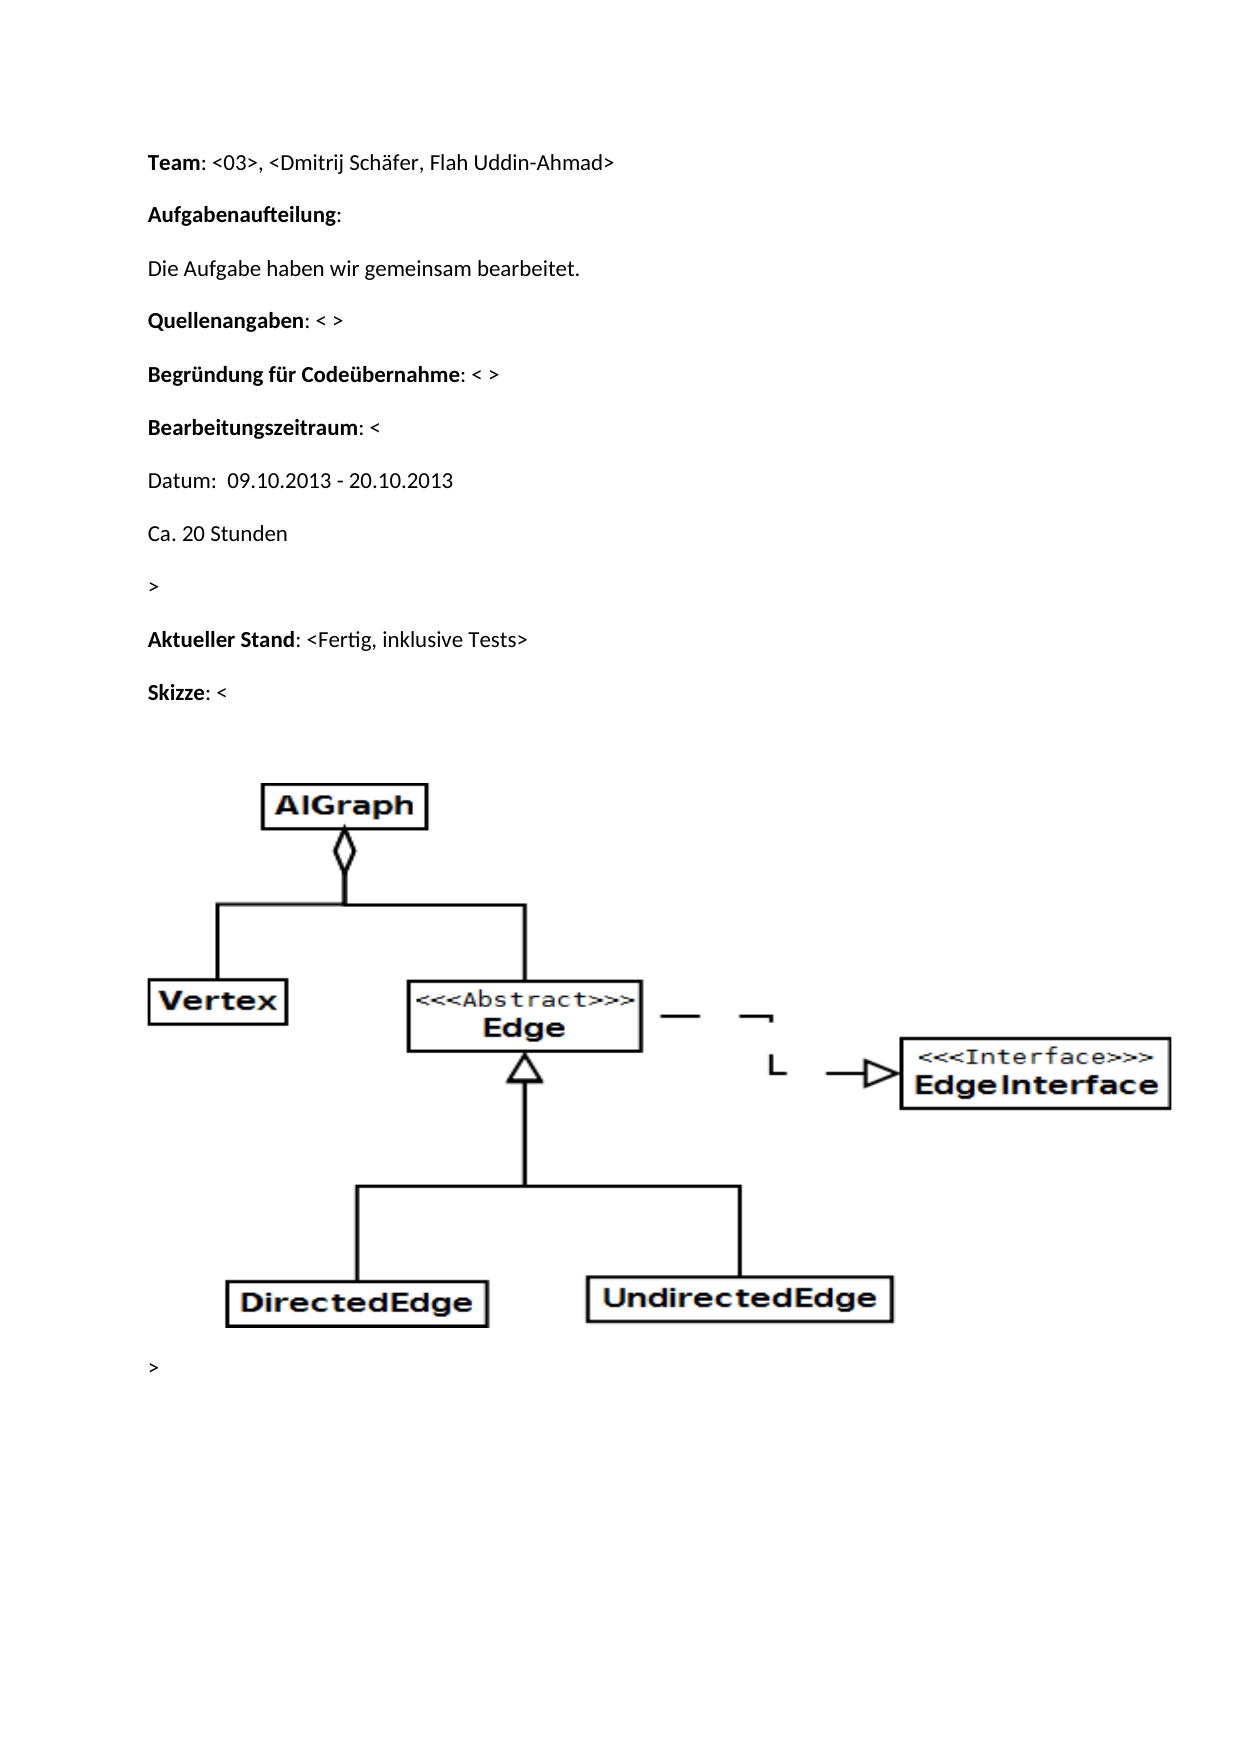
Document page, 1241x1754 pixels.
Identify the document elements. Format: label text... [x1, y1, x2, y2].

text Aufgabenaufteilung: [148, 201, 1093, 229]
text Die Aufgabe haben wir gemeinsam bearbeitet. [148, 254, 1093, 282]
text Bearbeitungszeitraum: < [148, 413, 1093, 441]
text Begründung für Codeübernahme: < > [148, 360, 1093, 388]
text Quellenangaben: < > [148, 307, 1093, 335]
picture [147, 783, 1172, 1328]
text Aktueller Stand: <Fertig, inklusive Tests> [148, 625, 1093, 653]
text Ca. 20 Stunden [148, 519, 1093, 547]
text > [148, 572, 1093, 600]
text Team: <03>, <Dmitrij Schäfer, Flah Uddin-Ahmad> [148, 148, 1093, 176]
text Skizze: < [148, 678, 1093, 706]
text > [148, 1353, 1093, 1381]
text Datum: 09.10.2013 - 20.10.2013 [148, 466, 1093, 494]
